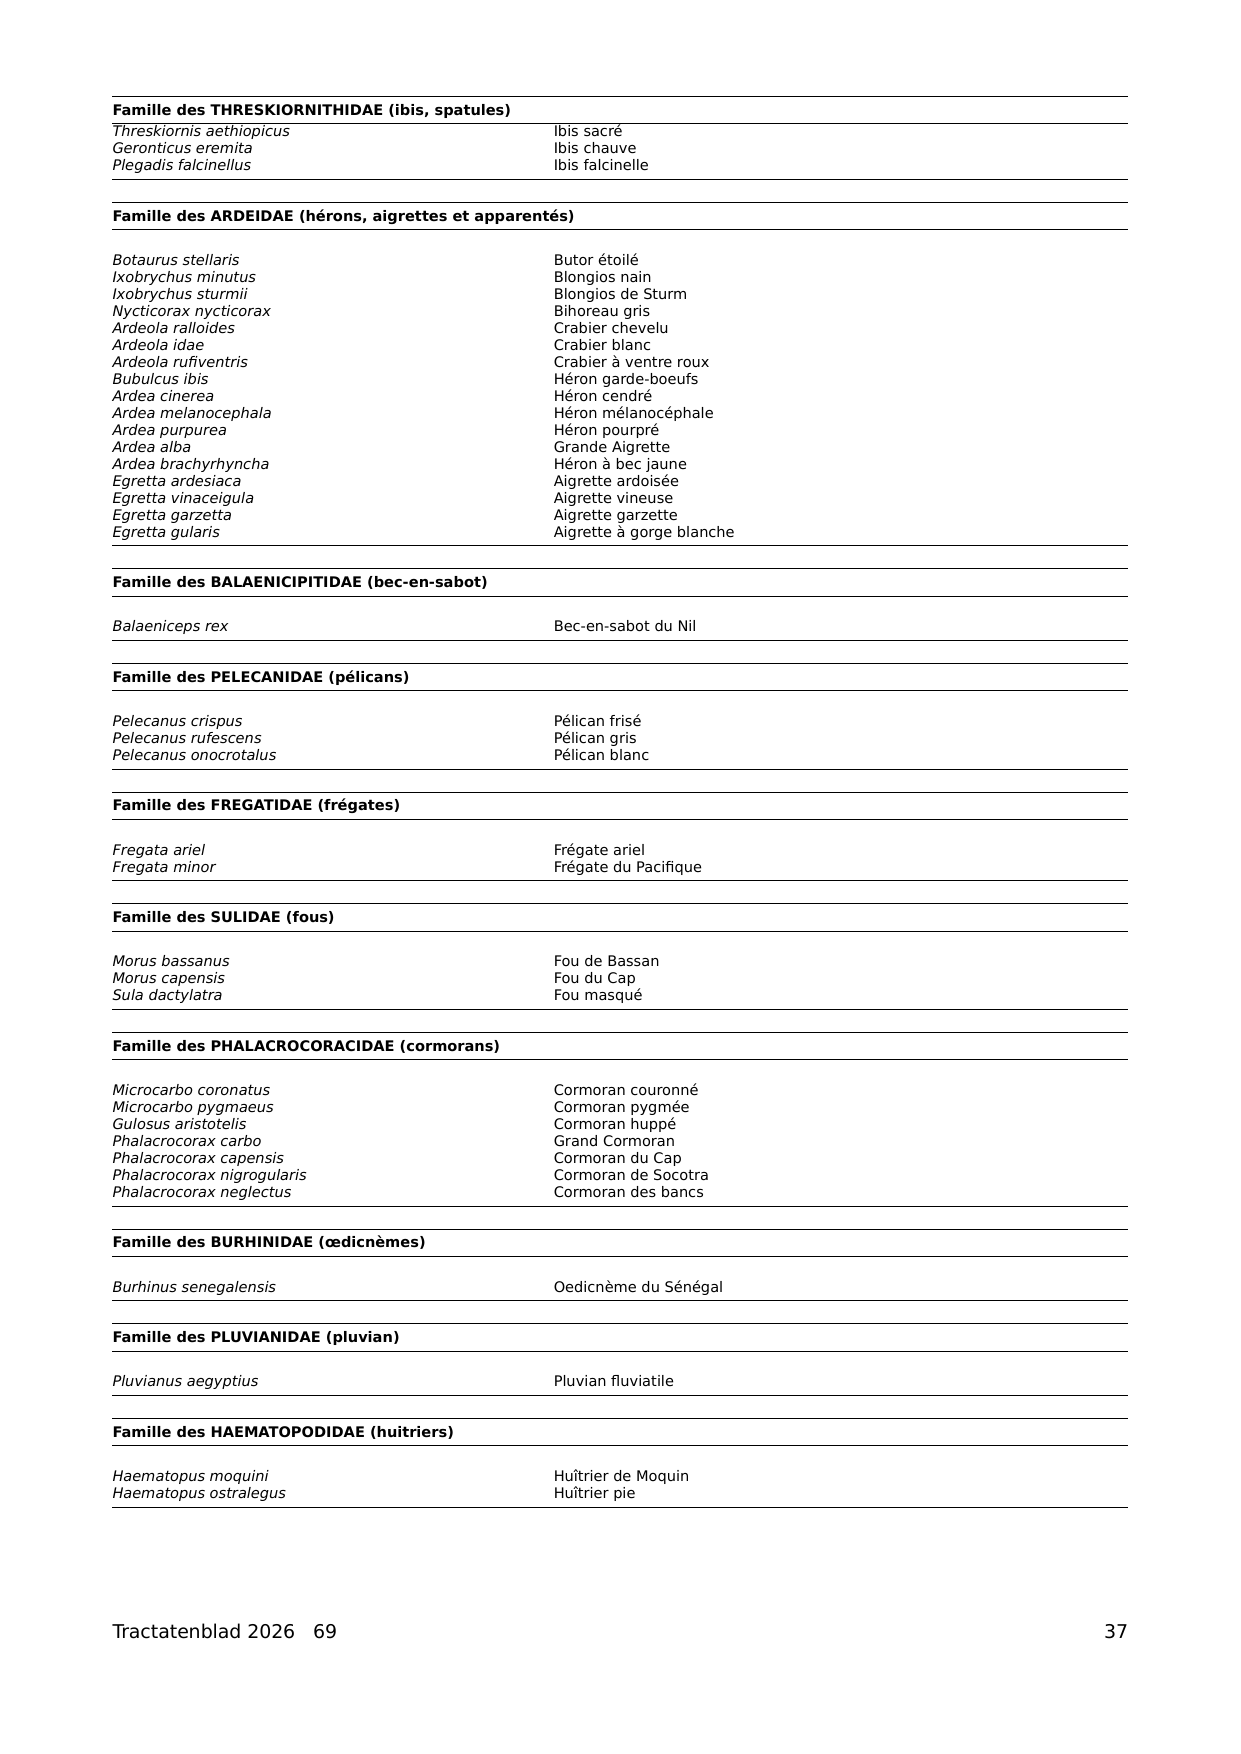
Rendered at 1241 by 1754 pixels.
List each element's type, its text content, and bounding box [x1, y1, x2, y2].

table_cell Ardeola idae [112, 337, 547, 354]
table_cell Huîtrier pie [548, 1485, 1128, 1507]
table_cell Ardea brachyrhyncha [112, 456, 547, 473]
table_cell [548, 1060, 1128, 1082]
table_cell Héron cendré [548, 388, 1128, 405]
table_header Famille des BURHINIDAE (œdicnèmes) [112, 1230, 1128, 1256]
table_cell [112, 1352, 547, 1373]
table_cell Pluvianus aegyptius [112, 1373, 547, 1395]
table_cell Geronticus eremita [112, 140, 547, 157]
table_cell Blongios nain [548, 269, 1128, 286]
table_cell Ibis falcinelle [548, 157, 1128, 179]
table_cell Fou masqué [548, 987, 1128, 1009]
table_header Famille des PHALACROCORACIDAE (cormorans) [112, 1033, 1128, 1059]
table_cell Ardeola ralloides [112, 320, 547, 337]
table_cell Aigrette garzette [548, 507, 1128, 524]
table_cell Héron à bec jaune [548, 456, 1128, 473]
table_cell Héron garde-boeufs [548, 371, 1128, 388]
table_cell Héron mélanocéphale [548, 405, 1128, 422]
table_cell Ibis chauve [548, 140, 1128, 157]
table_cell Grande Aigrette [548, 439, 1128, 456]
table_cell Microcarbo pygmaeus [112, 1099, 547, 1116]
table_cell [112, 1257, 547, 1278]
table_cell Frégate du Pacifique [548, 859, 1128, 880]
table_cell Ardea purpurea [112, 422, 547, 439]
table_cell Phalacrocorax carbo [112, 1133, 547, 1150]
table_cell Sula dactylatra [112, 987, 547, 1009]
table_cell Cormoran pygmée [548, 1099, 1128, 1116]
table_cell [548, 691, 1128, 713]
table_cell Pélican blanc [548, 747, 1128, 769]
table_cell Ixobrychus sturmii [112, 286, 547, 303]
table_cell [112, 1060, 547, 1082]
table_cell Pélican gris [548, 730, 1128, 747]
table_cell Cormoran du Cap [548, 1150, 1128, 1167]
table_cell Gulosus aristotelis [112, 1116, 547, 1133]
table_cell Bihoreau gris [548, 303, 1128, 320]
table_cell [112, 932, 547, 953]
table_cell Morus bassanus [112, 953, 547, 970]
table_cell Ardea alba [112, 439, 547, 456]
table_cell Egretta gularis [112, 524, 547, 545]
table_header Famille des FREGATIDAE (frégates) [112, 793, 1128, 819]
table_cell [112, 1446, 547, 1468]
table_cell Nycticorax nycticorax [112, 303, 547, 320]
table_cell Pluvian fluviatile [548, 1373, 1128, 1395]
table_cell Ardea melanocephala [112, 405, 547, 422]
table_cell Fregata ariel [112, 842, 547, 859]
table_cell Fregata minor [112, 859, 547, 880]
table_cell Egretta garzetta [112, 507, 547, 524]
table_cell Cormoran de Socotra [548, 1167, 1128, 1184]
table_cell [548, 1257, 1128, 1278]
table_header Famille des THRESKIORNITHIDAE (ibis, spatules) [112, 97, 1128, 123]
table_cell Bec-en-sabot du Nil [548, 618, 1128, 640]
table_cell Botaurus stellaris [112, 252, 547, 269]
table_cell Cormoran des bancs [548, 1184, 1128, 1206]
table_cell Plegadis falcinellus [112, 157, 547, 179]
table_cell [548, 1352, 1128, 1373]
table_cell Haematopus moquini [112, 1468, 547, 1485]
table_cell Butor étoilé [548, 252, 1128, 269]
table_header Famille des ARDEIDAE (hérons, aigrettes et apparentés) [112, 203, 1128, 229]
table_cell Aigrette à gorge blanche [548, 524, 1128, 545]
table_cell Haematopus ostralegus [112, 1485, 547, 1507]
table_cell Crabier blanc [548, 337, 1128, 354]
table_cell Grand Cormoran [548, 1133, 1128, 1150]
table_cell Cormoran couronné [548, 1082, 1128, 1099]
table_cell Ardeola rufiventris [112, 354, 547, 371]
table_cell Pélican frisé [548, 713, 1128, 730]
table_cell Morus capensis [112, 970, 547, 987]
table_cell Bubulcus ibis [112, 371, 547, 388]
table_cell [548, 820, 1128, 842]
table_cell Egretta ardesiaca [112, 473, 547, 490]
table_cell Crabier à ventre roux [548, 354, 1128, 371]
table_cell Pelecanus onocrotalus [112, 747, 547, 769]
table_cell Oedicnème du Sénégal [548, 1279, 1128, 1300]
table_cell Microcarbo coronatus [112, 1082, 547, 1099]
table_cell Crabier chevelu [548, 320, 1128, 337]
table_cell Héron pourpré [548, 422, 1128, 439]
table_cell [112, 691, 547, 713]
table_cell Ibis sacré [548, 124, 1128, 140]
table_cell Threskiornis aethiopicus [112, 124, 547, 140]
table_header Famille des HAEMATOPODIDAE (huitriers) [112, 1419, 1128, 1445]
table_cell Phalacrocorax nigrogularis [112, 1167, 547, 1184]
table_header Famille des PELECANIDAE (pélicans) [112, 664, 1128, 690]
table_header Famille des PLUVIANIDAE (pluvian) [112, 1324, 1128, 1351]
table_cell [112, 820, 547, 842]
table_cell Blongios de Sturm [548, 286, 1128, 303]
table_cell [548, 932, 1128, 953]
table_cell Egretta vinaceigula [112, 490, 547, 507]
table_cell Balaeniceps rex [112, 618, 547, 640]
table_cell Aigrette ardoisée [548, 473, 1128, 490]
table_cell Frégate ariel [548, 842, 1128, 859]
table_cell [112, 597, 547, 618]
table_cell Ixobrychus minutus [112, 269, 547, 286]
table_cell Burhinus senegalensis [112, 1279, 547, 1300]
table_cell Ardea cinerea [112, 388, 547, 405]
table_cell Cormoran huppé [548, 1116, 1128, 1133]
table_cell Pelecanus rufescens [112, 730, 547, 747]
table_cell [548, 597, 1128, 618]
table_cell Pelecanus crispus [112, 713, 547, 730]
table_cell Phalacrocorax capensis [112, 1150, 547, 1167]
table_cell Phalacrocorax neglectus [112, 1184, 547, 1206]
table_cell Fou du Cap [548, 970, 1128, 987]
table_cell [112, 230, 547, 252]
table_cell Fou de Bassan [548, 953, 1128, 970]
table_cell [548, 230, 1128, 252]
table_header Famille des BALAENICIPITIDAE (bec-en-sabot) [112, 569, 1128, 596]
table_cell Huîtrier de Moquin [548, 1468, 1128, 1485]
table_header Famille des SULIDAE (fous) [112, 904, 1128, 931]
table_cell [548, 1446, 1128, 1468]
table_cell Aigrette vineuse [548, 490, 1128, 507]
